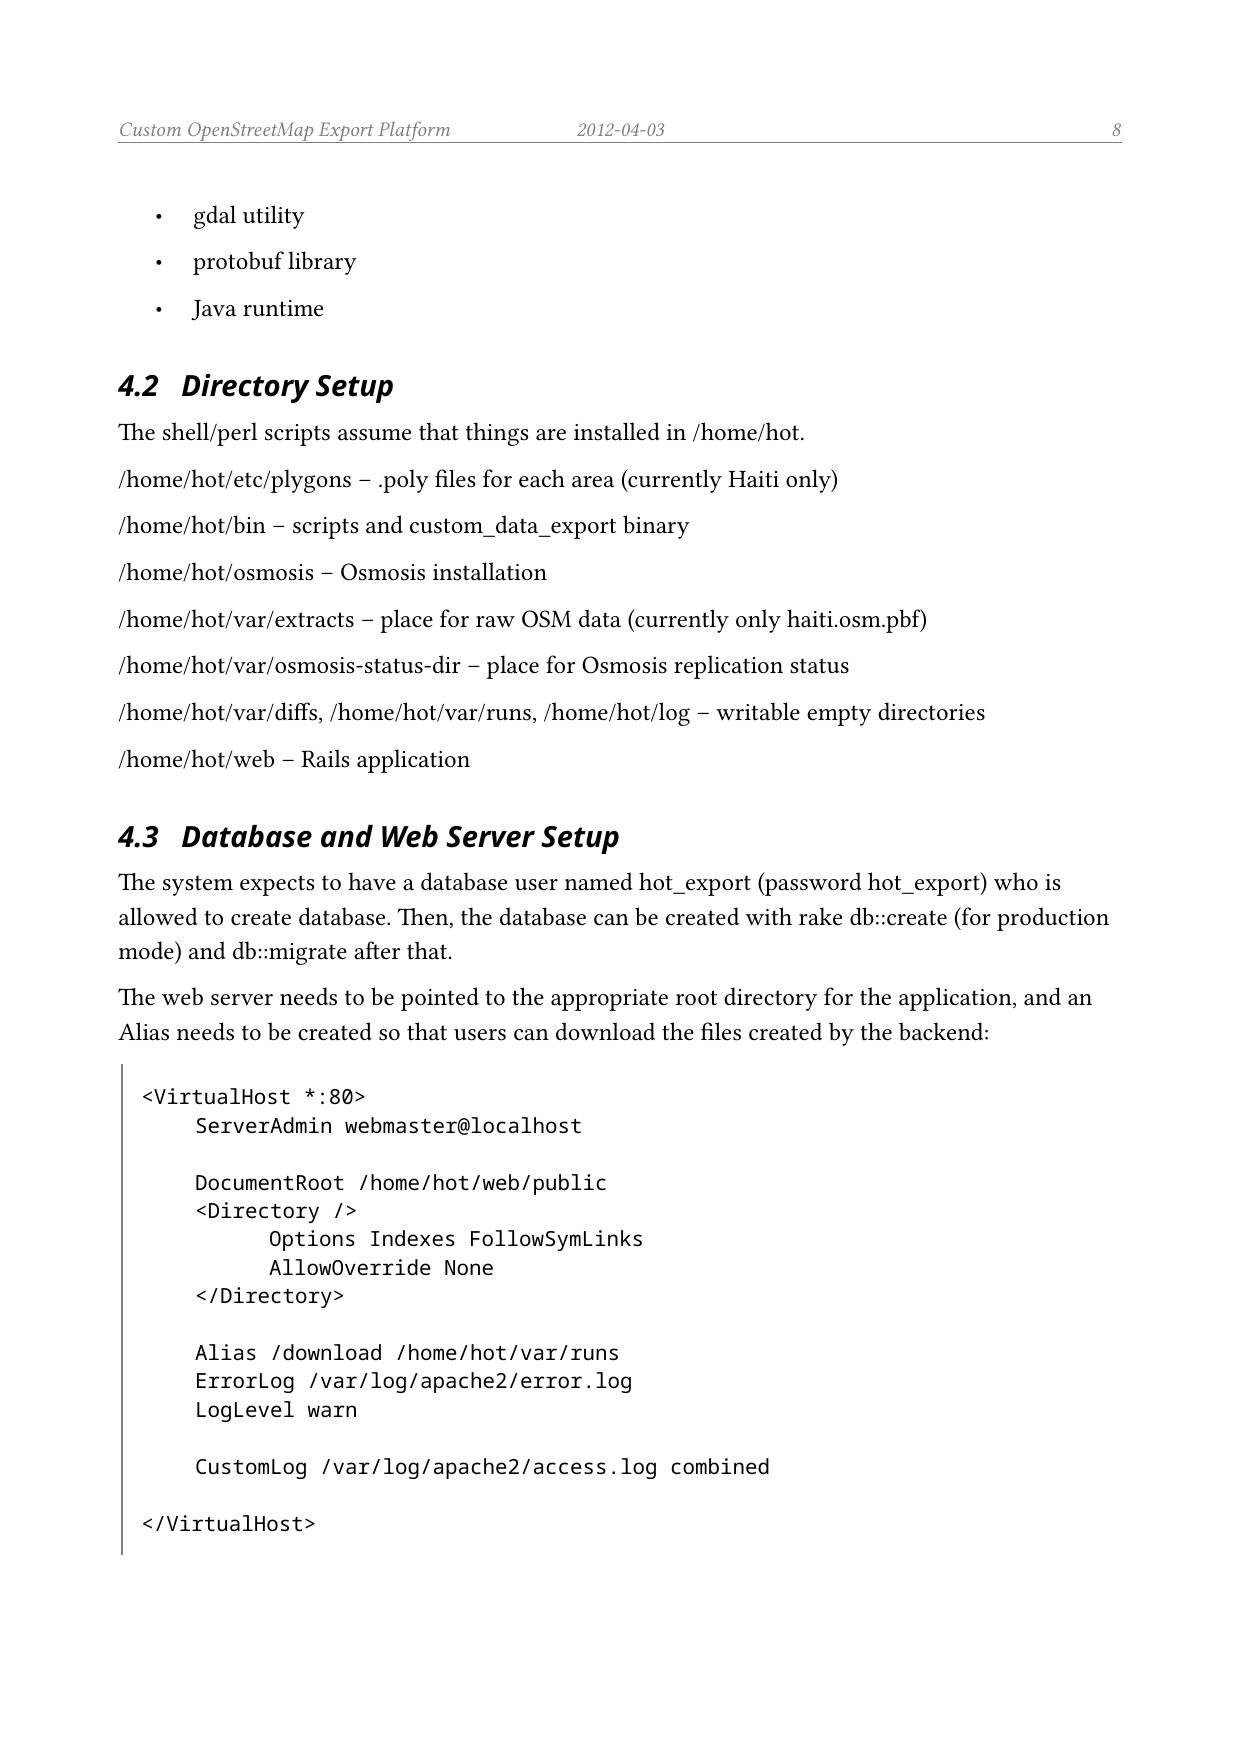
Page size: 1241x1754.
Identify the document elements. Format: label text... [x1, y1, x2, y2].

text LogLevel warn [123, 1395, 1122, 1423]
list Java runtime [156, 294, 1122, 323]
text DocumentRoot /home/hot/web/public [123, 1168, 1122, 1196]
subtitle Directory Setup [118, 366, 1122, 405]
text /home/hot/web – Rails application [118, 744, 1122, 773]
text /home/hot/var/extracts – place for raw OSM data (currently only haiti.osm.pbf) [118, 604, 1122, 633]
text /home/hot/bin – scripts and custom_data_export binary [118, 511, 1122, 540]
text ServerAdmin webmaster@localhost [123, 1111, 1122, 1139]
text ErrorLog /var/log/apache2/error.log [123, 1367, 1122, 1395]
list protobuf library [156, 247, 1122, 276]
text </Directory> [123, 1281, 1122, 1310]
list gdal utility [156, 201, 1122, 229]
text </VirtualHost> [123, 1509, 1122, 1555]
text /home/hot/var/diffs, /home/hot/var/runs, /home/hot/log – writable empty directories [118, 698, 1122, 726]
text <Directory /> [123, 1196, 1122, 1224]
text CustomLog /var/log/apache2/access.log combined [123, 1452, 1122, 1480]
text Options Indexes FollowSymLinks [123, 1224, 1122, 1253]
text The web server needs to be pointed to the appropriate root directory for the application, and an Alias needs to be created so that users can download the files created by the backend: [118, 983, 1122, 1046]
text /home/hot/osmosis – Osmosis installation [118, 558, 1122, 586]
text AllowOverride None [123, 1253, 1122, 1281]
text <VirtualHost *:80> [123, 1064, 1122, 1111]
text /home/hot/etc/plygons – .poly files for each area (currently Haiti only) [118, 464, 1122, 493]
text The shell/perl scripts assume that things are installed in /home/hot. [118, 418, 1122, 446]
subtitle Database and Web Server Setup [118, 816, 1122, 856]
text The system expects to have a database user named hot_export (password hot_export) who is allowed to create database. Then, the database can be created with rake db::create (for production mode) and db::migrate after that. [118, 868, 1122, 965]
text Alias /download /home/hot/var/runs [123, 1338, 1122, 1367]
text /home/hot/var/osmosis-status-dir – place for Osmosis replication status [118, 651, 1122, 680]
